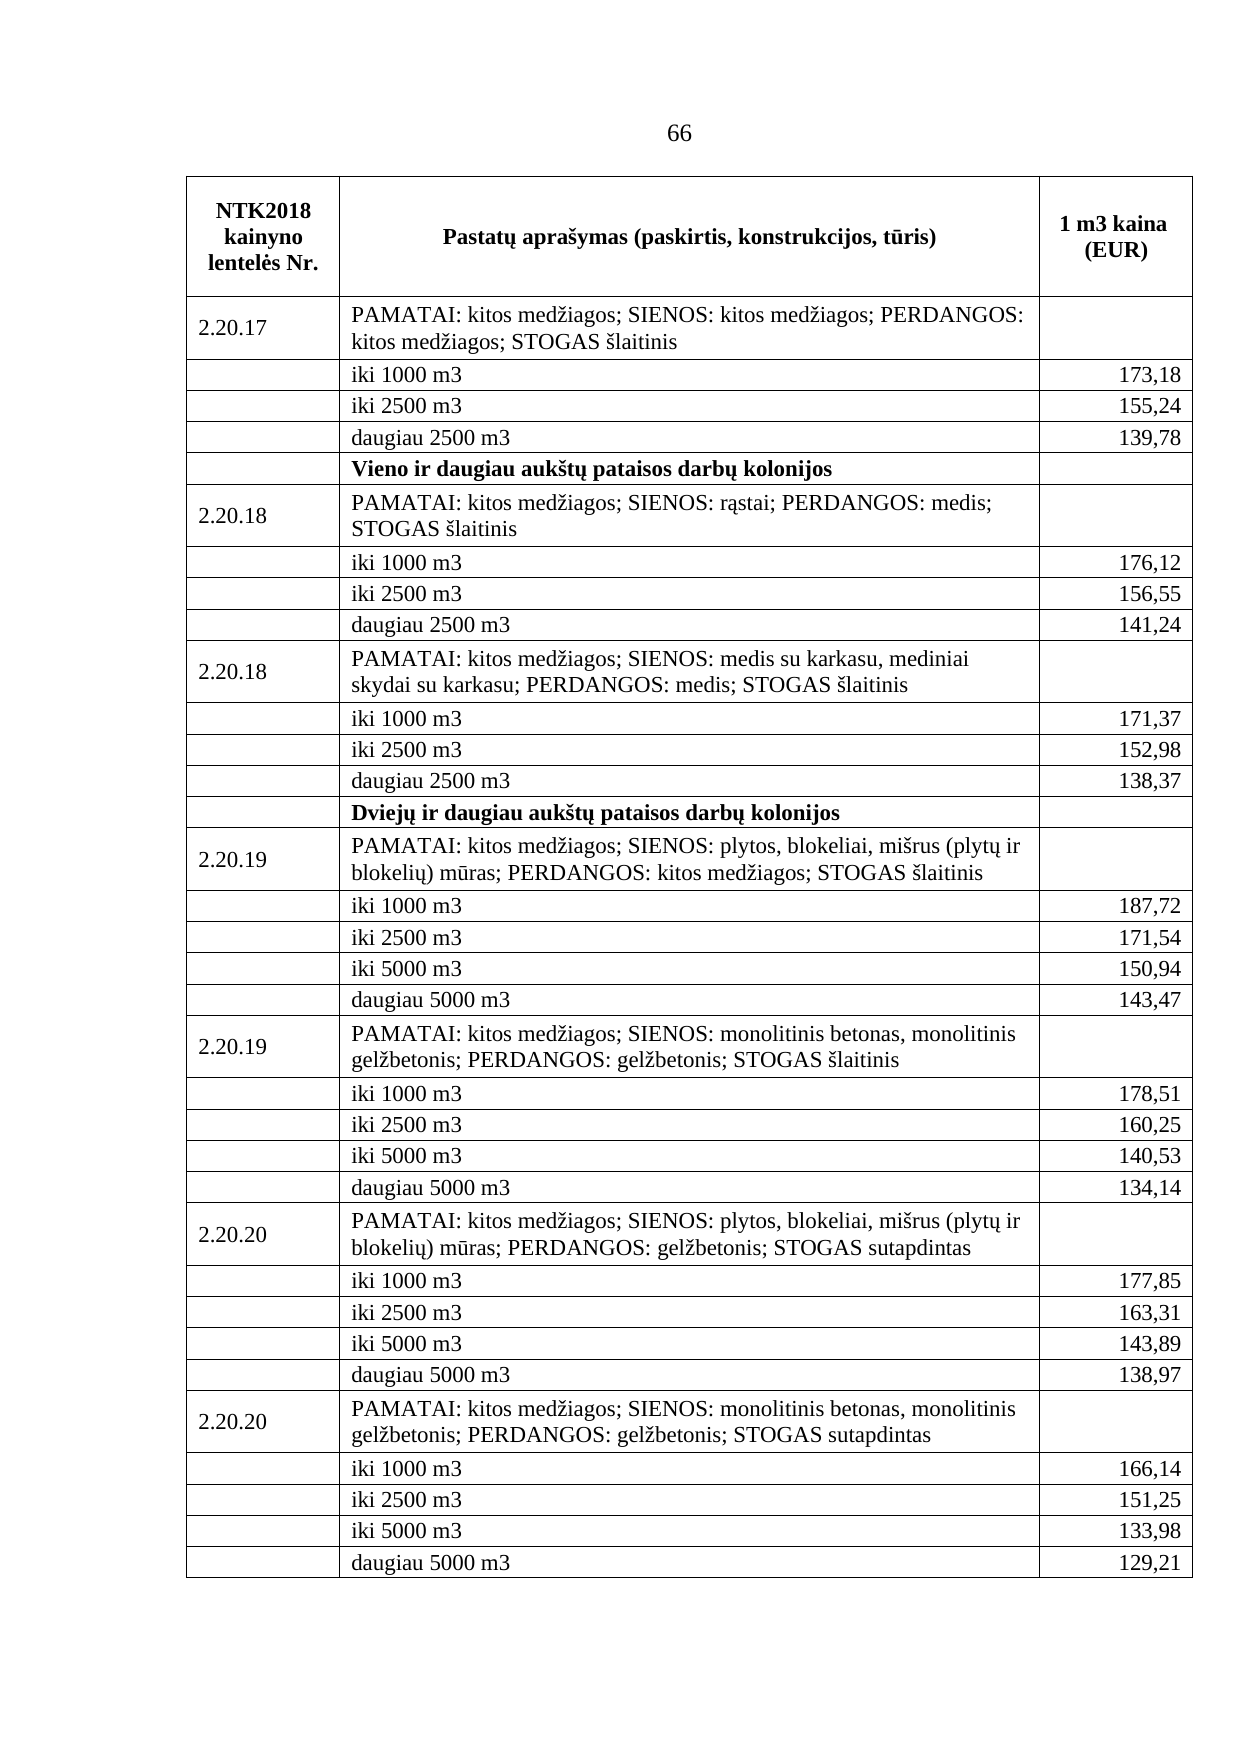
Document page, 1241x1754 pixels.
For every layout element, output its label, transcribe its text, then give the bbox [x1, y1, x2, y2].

table_cell 138,37 [1040, 766, 1192, 796]
table_cell [187, 703, 339, 733]
table_cell [187, 1297, 339, 1327]
table_cell [187, 453, 339, 483]
table_cell 163,31 [1040, 1297, 1192, 1327]
table_cell 176,12 [1040, 547, 1192, 577]
table_cell 2.20.17 [187, 297, 339, 358]
table_cell [187, 1172, 339, 1202]
table_cell [187, 360, 339, 390]
table_cell 171,37 [1040, 703, 1192, 733]
table_cell 150,94 [1040, 953, 1192, 983]
table_cell [1040, 797, 1192, 827]
table_cell PAMATAI: kitos medžiagos; SIENOS: medis su karkasu, mediniai skydai su karkasu; PERDANGOS: medis; STOGAS šlaitinis [340, 641, 1039, 702]
table_cell [187, 1141, 339, 1171]
table_header 1 m3 kaina (EUR) [1040, 177, 1192, 296]
table_cell iki 1000 m3 [340, 703, 1039, 733]
table_cell [187, 891, 339, 921]
table_cell iki 2500 m3 [340, 1110, 1039, 1140]
table_cell daugiau 5000 m3 [340, 1172, 1039, 1202]
table_cell Dviejų ir daugiau aukštų pataisos darbų kolonijos [340, 797, 1039, 827]
table_cell daugiau 5000 m3 [340, 1360, 1039, 1390]
table_cell 134,14 [1040, 1172, 1192, 1202]
table_cell [187, 578, 339, 608]
table_cell 171,54 [1040, 922, 1192, 952]
table_cell 133,98 [1040, 1516, 1192, 1546]
table_cell [187, 1516, 339, 1546]
table_cell [1040, 1203, 1192, 1265]
table_cell PAMATAI: kitos medžiagos; SIENOS: monolitinis betonas, monolitinis gelžbetonis; PERDANGOS: gelžbetonis; STOGAS sutapdintas [340, 1391, 1039, 1452]
table_cell 129,21 [1040, 1547, 1192, 1577]
table_cell iki 1000 m3 [340, 360, 1039, 390]
table_cell [187, 547, 339, 577]
table_cell [187, 391, 339, 421]
table_cell 143,47 [1040, 985, 1192, 1015]
table_cell [187, 1547, 339, 1577]
table_cell 187,72 [1040, 891, 1192, 921]
table_cell 141,24 [1040, 610, 1192, 640]
table_cell 2.20.19 [187, 1016, 339, 1077]
table_cell [187, 766, 339, 796]
table_cell [1040, 828, 1192, 890]
table_cell 2.20.18 [187, 641, 339, 702]
table_cell daugiau 2500 m3 [340, 610, 1039, 640]
table_cell 166,14 [1040, 1453, 1192, 1483]
table_cell 2.20.20 [187, 1203, 339, 1265]
table_cell iki 1000 m3 [340, 891, 1039, 921]
table_cell [187, 1078, 339, 1108]
table_header NTK2018 kainyno lentelės Nr. [187, 177, 339, 296]
table_cell [187, 1110, 339, 1140]
table_cell PAMATAI: kitos medžiagos; SIENOS: monolitinis betonas, monolitinis gelžbetonis; PERDANGOS: gelžbetonis; STOGAS šlaitinis [340, 1016, 1039, 1077]
table_cell [1040, 1016, 1192, 1077]
table_cell Vieno ir daugiau aukštų pataisos darbų kolonijos [340, 453, 1039, 483]
table_cell 178,51 [1040, 1078, 1192, 1108]
table_cell [187, 953, 339, 983]
table_cell 2.20.18 [187, 485, 339, 546]
table_cell [187, 1453, 339, 1483]
table_cell [1040, 485, 1192, 546]
table_cell iki 2500 m3 [340, 578, 1039, 608]
table_cell [187, 922, 339, 952]
table_cell iki 2500 m3 [340, 735, 1039, 765]
table_cell 173,18 [1040, 360, 1192, 390]
table_cell [187, 1328, 339, 1358]
table_cell iki 1000 m3 [340, 1078, 1039, 1108]
table_header Pastatų aprašymas (paskirtis, konstrukcijos, tūris) [340, 177, 1039, 296]
table_cell [187, 797, 339, 827]
table_cell iki 1000 m3 [340, 1266, 1039, 1296]
table_cell 177,85 [1040, 1266, 1192, 1296]
table_cell iki 2500 m3 [340, 1485, 1039, 1515]
table_cell 140,53 [1040, 1141, 1192, 1171]
table_cell PAMATAI: kitos medžiagos; SIENOS: plytos, blokeliai, mišrus (plytų ir blokelių) mūras; PERDANGOS: kitos medžiagos; STOGAS šlaitinis [340, 828, 1039, 890]
table_cell iki 5000 m3 [340, 1516, 1039, 1546]
table_cell iki 5000 m3 [340, 1141, 1039, 1171]
table_cell iki 2500 m3 [340, 1297, 1039, 1327]
table_cell [187, 985, 339, 1015]
table_cell 143,89 [1040, 1328, 1192, 1358]
table_cell 160,25 [1040, 1110, 1192, 1140]
table_cell 139,78 [1040, 422, 1192, 452]
table_cell daugiau 2500 m3 [340, 766, 1039, 796]
table_cell [1040, 297, 1192, 358]
table_cell iki 5000 m3 [340, 1328, 1039, 1358]
table_cell 138,97 [1040, 1360, 1192, 1390]
table_cell [187, 1360, 339, 1390]
table_cell [1040, 641, 1192, 702]
table_cell 152,98 [1040, 735, 1192, 765]
table_cell daugiau 5000 m3 [340, 985, 1039, 1015]
table_cell [187, 610, 339, 640]
table_cell [1040, 453, 1192, 483]
table_cell iki 1000 m3 [340, 1453, 1039, 1483]
table_cell [187, 1266, 339, 1296]
table_cell PAMATAI: kitos medžiagos; SIENOS: rąstai; PERDANGOS: medis; STOGAS šlaitinis [340, 485, 1039, 546]
table_cell PAMATAI: kitos medžiagos; SIENOS: plytos, blokeliai, mišrus (plytų ir blokelių) mūras; PERDANGOS: gelžbetonis; STOGAS sutapdintas [340, 1203, 1039, 1265]
table_cell 151,25 [1040, 1485, 1192, 1515]
table_cell [1040, 1391, 1192, 1452]
table_cell daugiau 5000 m3 [340, 1547, 1039, 1577]
table_cell iki 2500 m3 [340, 922, 1039, 952]
table_cell iki 1000 m3 [340, 547, 1039, 577]
table_cell daugiau 2500 m3 [340, 422, 1039, 452]
table_cell 156,55 [1040, 578, 1192, 608]
table_cell iki 5000 m3 [340, 953, 1039, 983]
table_cell 2.20.20 [187, 1391, 339, 1452]
table_cell 155,24 [1040, 391, 1192, 421]
table_cell 2.20.19 [187, 828, 339, 890]
table_cell PAMATAI: kitos medžiagos; SIENOS: kitos medžiagos; PERDANGOS: kitos medžiagos; STOGAS šlaitinis [340, 297, 1039, 358]
table_cell [187, 1485, 339, 1515]
table_cell [187, 422, 339, 452]
table_cell [187, 735, 339, 765]
table_cell iki 2500 m3 [340, 391, 1039, 421]
